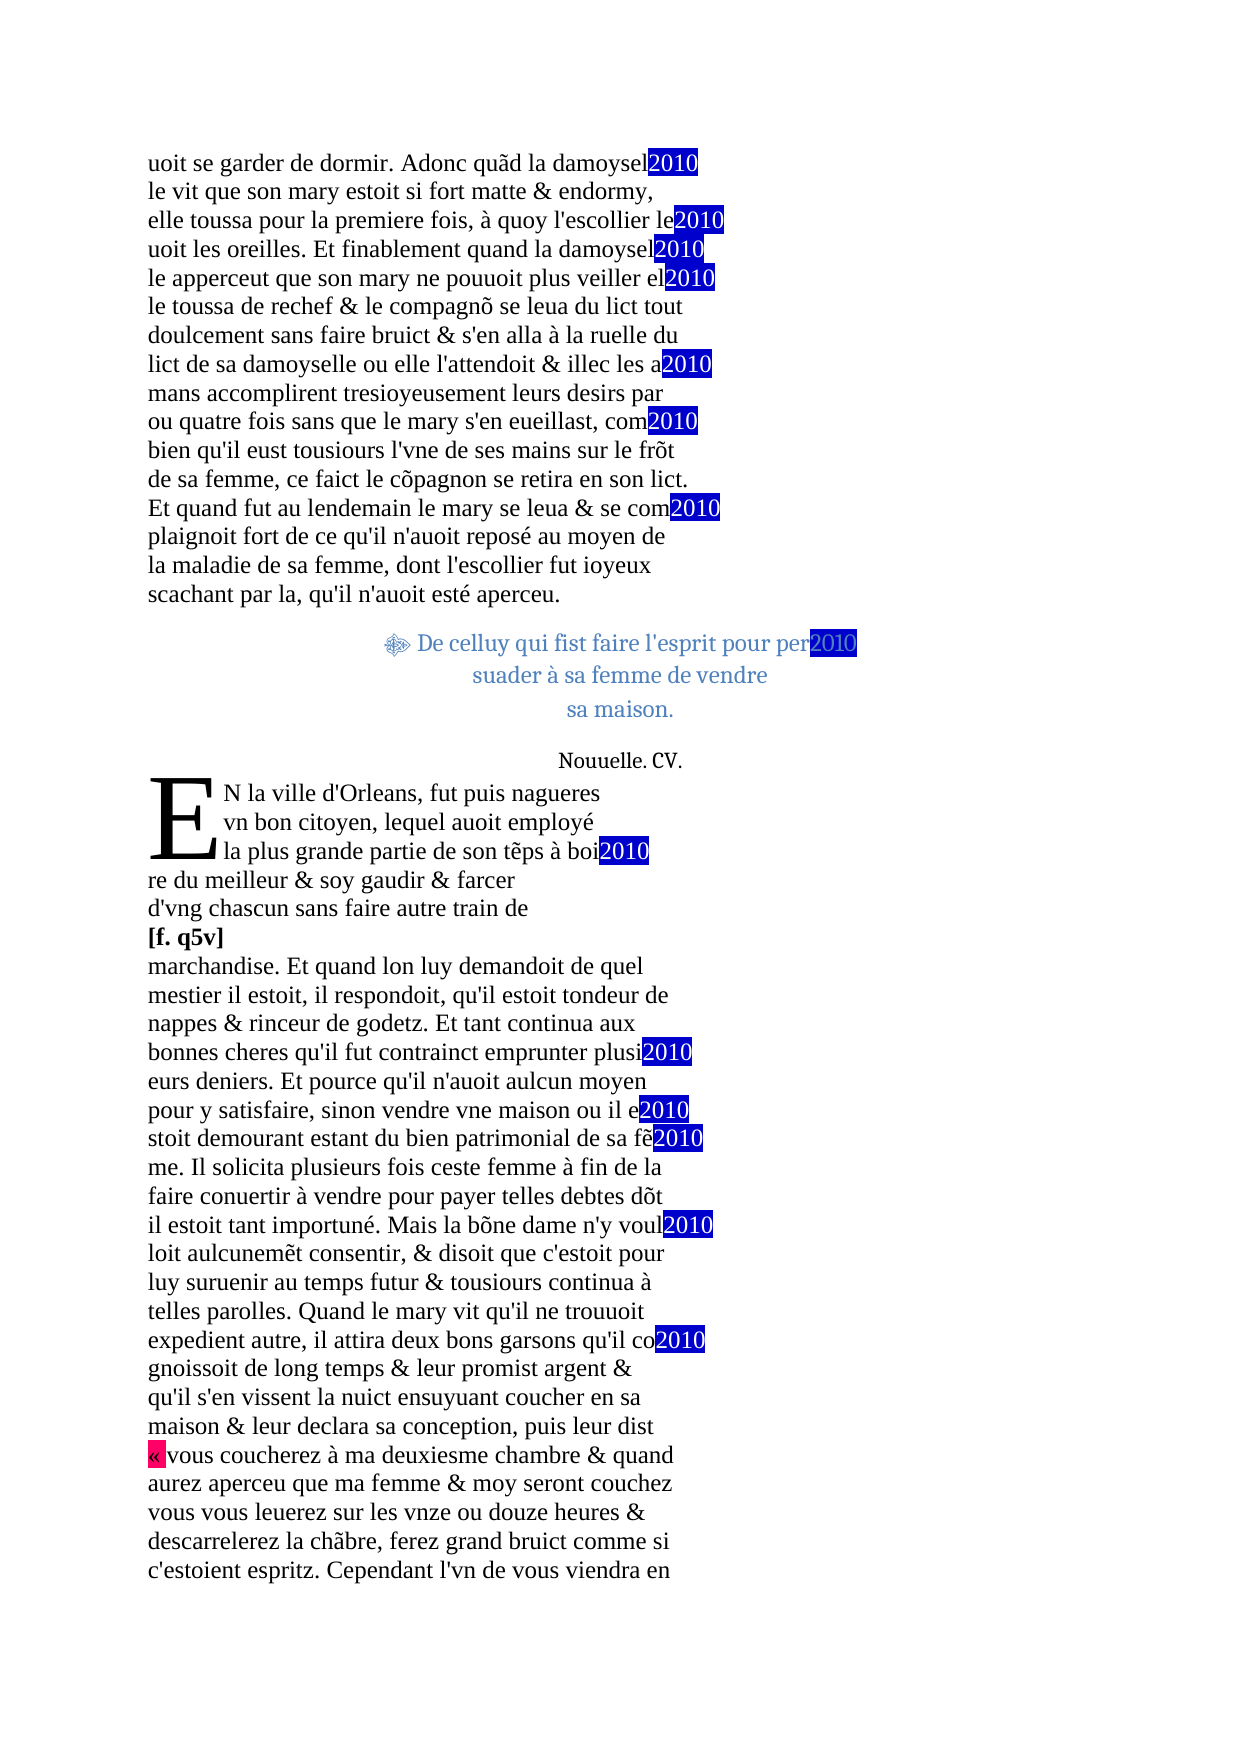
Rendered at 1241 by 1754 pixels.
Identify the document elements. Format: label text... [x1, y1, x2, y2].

text EN la ville d'Orleans, fut puis nagueres vn bon citoyen, lequel auoit employé la plus grande partie de son tẽps à boi2010 re du meilleur & soy gaudir & farcer d'vng chascun sans faire autre train de [f. q5v] marchandise. Et quand lon luy demandoit de quel mestier il estoit, il respondoit, qu'il estoit tondeur de nappes & rinceur de godetz. Et tant continua aux bonnes cheres qu'il fut contrainct emprunter plusi2010 eurs deniers. Et pource qu'il n'auoit aulcun moyen pour y satisfaire, sinon vendre vne maison ou il e2010 stoit demourant estant du bien patrimonial de sa fẽ2010 me. Il solicita plusieurs fois ceste femme à fin de la faire conuertir à vendre pour payer telles debtes dõt il estoit tant importuné. Mais la bõne dame n'y voul2010 loit aulcunemẽt consentir, & disoit que c'estoit pour luy suruenir au temps futur & tousiours continua à telles parolles. Quand le mary vit qu'il ne trouuoit expedient autre, il attira deux bons garsons qu'il co2010 gnoissoit de long temps & leur promist argent & qu'il s'en vissent la nuict ensuyuant coucher en sa maison & leur declara sa conception, puis leur dist « vous coucherez à ma deuxiesme chambre & quand aurez aperceu que ma femme & moy seront couchez vous vous leuerez sur les vnze ou douze heures & descarrelerez la chãbre, ferez grand bruict comme si c'estoient espritz. Cependant l'vn de vous viendra en [148, 778, 1093, 1583]
subtitle ❧ De celluy qui fist faire l'esprit pour per2010 suader à sa femme de vendre sa maison. [148, 628, 1093, 723]
text uoit se garder de dormir. Adonc quãd la damoysel2010 le vit que son mary estoit si fort matte & endormy, elle toussa pour la premiere fois, à quoy l'escollier le2010 uoit les oreilles. Et finablement quand la damoysel2010 le apperceut que son mary ne pouuoit plus veiller el2010 le toussa de rechef & le compagnõ se leua du lict tout doulcement sans faire bruict & s'en alla à la ruelle du lict de sa damoyselle ou elle l'attendoit & illec les a2010 mans accomplirent tresioyeusement leurs desirs par ou quatre fois sans que le mary s'en eueillast, com2010 bien qu'il eust tousiours l'vne de ses mains sur le frõt de sa femme, ce faict le cõpagnon se retira en son lict. Et quand fut au lendemain le mary se leua & se com2010 plaignoit fort de ce qu'il n'auoit reposé au moyen de la maladie de sa femme, dont l'escollier fut ioyeux scachant par la, qu'il n'auoit esté aperceu. [148, 148, 1093, 608]
subtitle Nouuelle. CV. [148, 748, 1093, 775]
